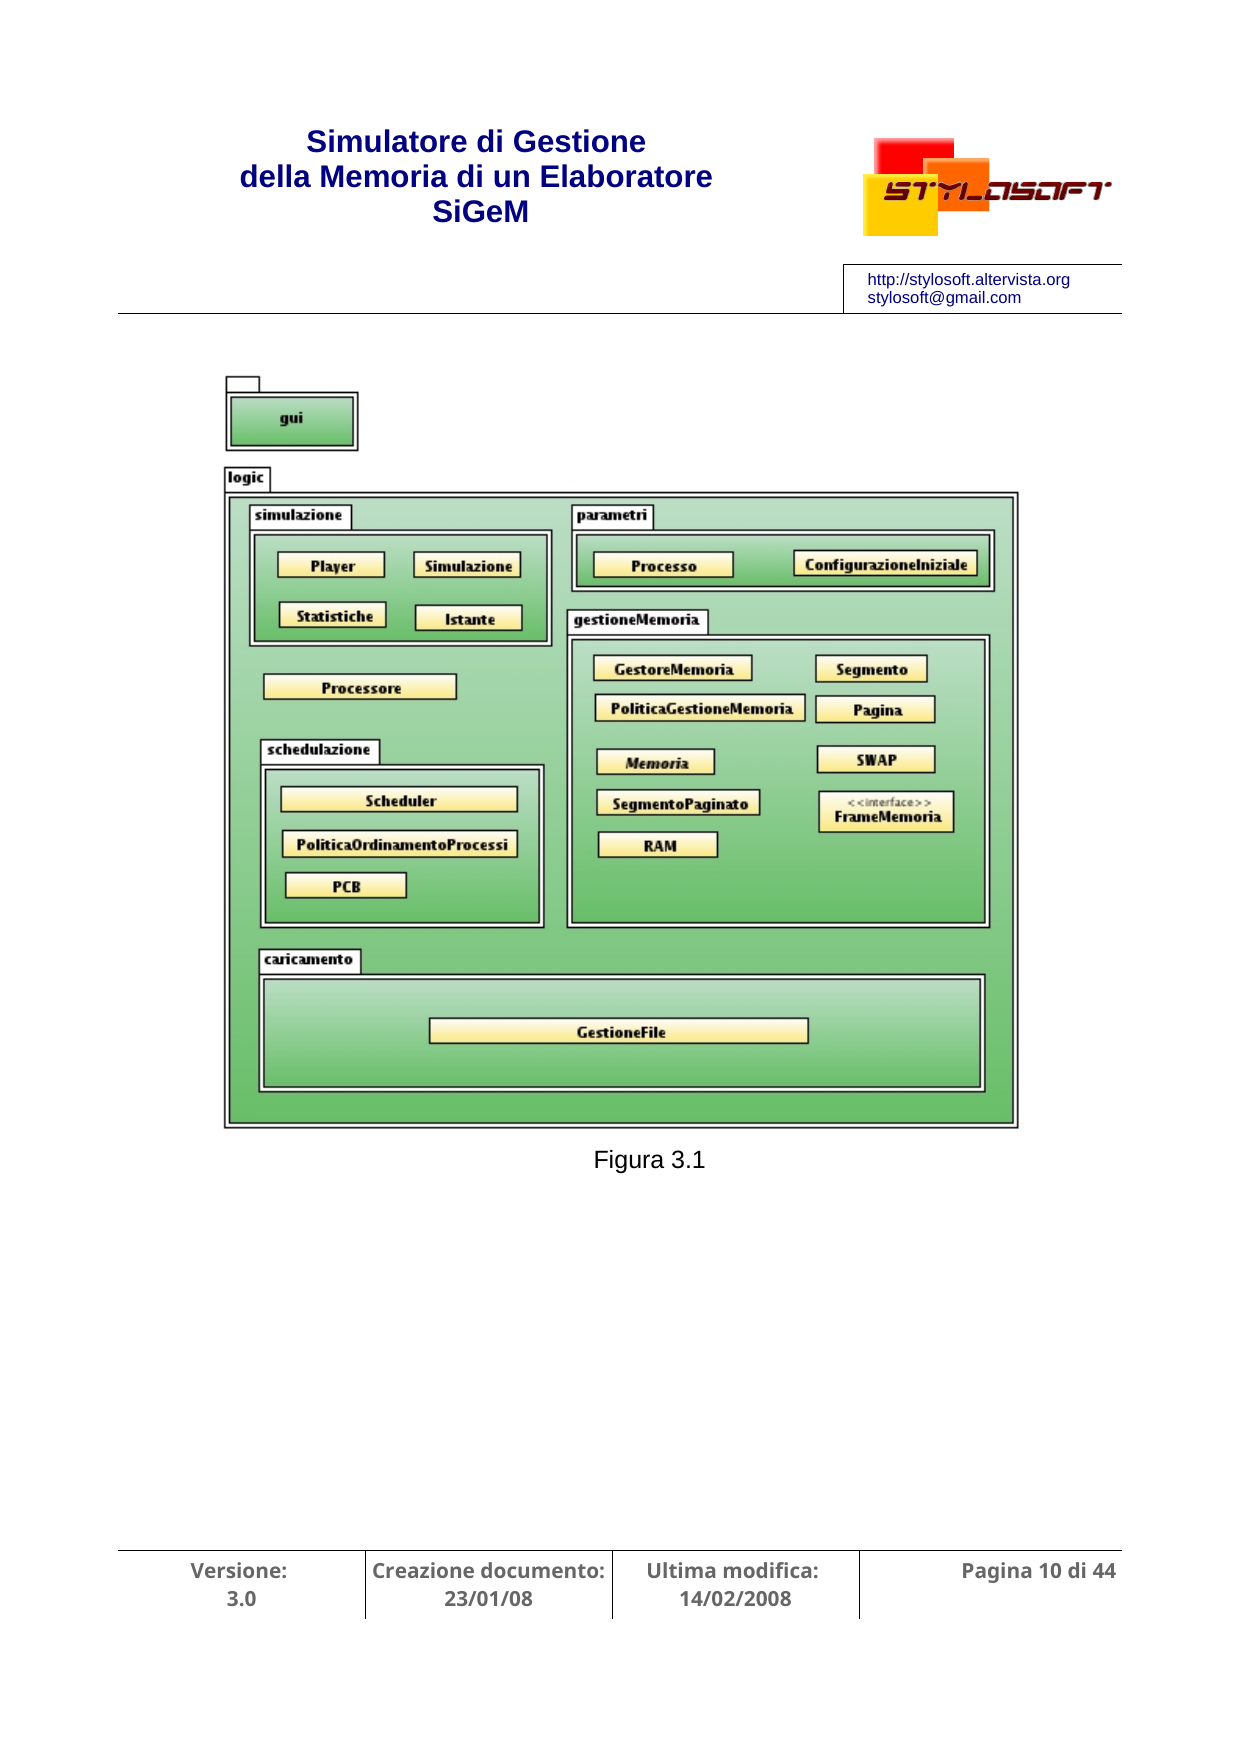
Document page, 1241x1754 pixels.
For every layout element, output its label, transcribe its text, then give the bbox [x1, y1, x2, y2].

text Figura 3.1 [136, 1146, 1104, 1173]
picture [204, 356, 1036, 1146]
picture [848, 123, 1117, 247]
